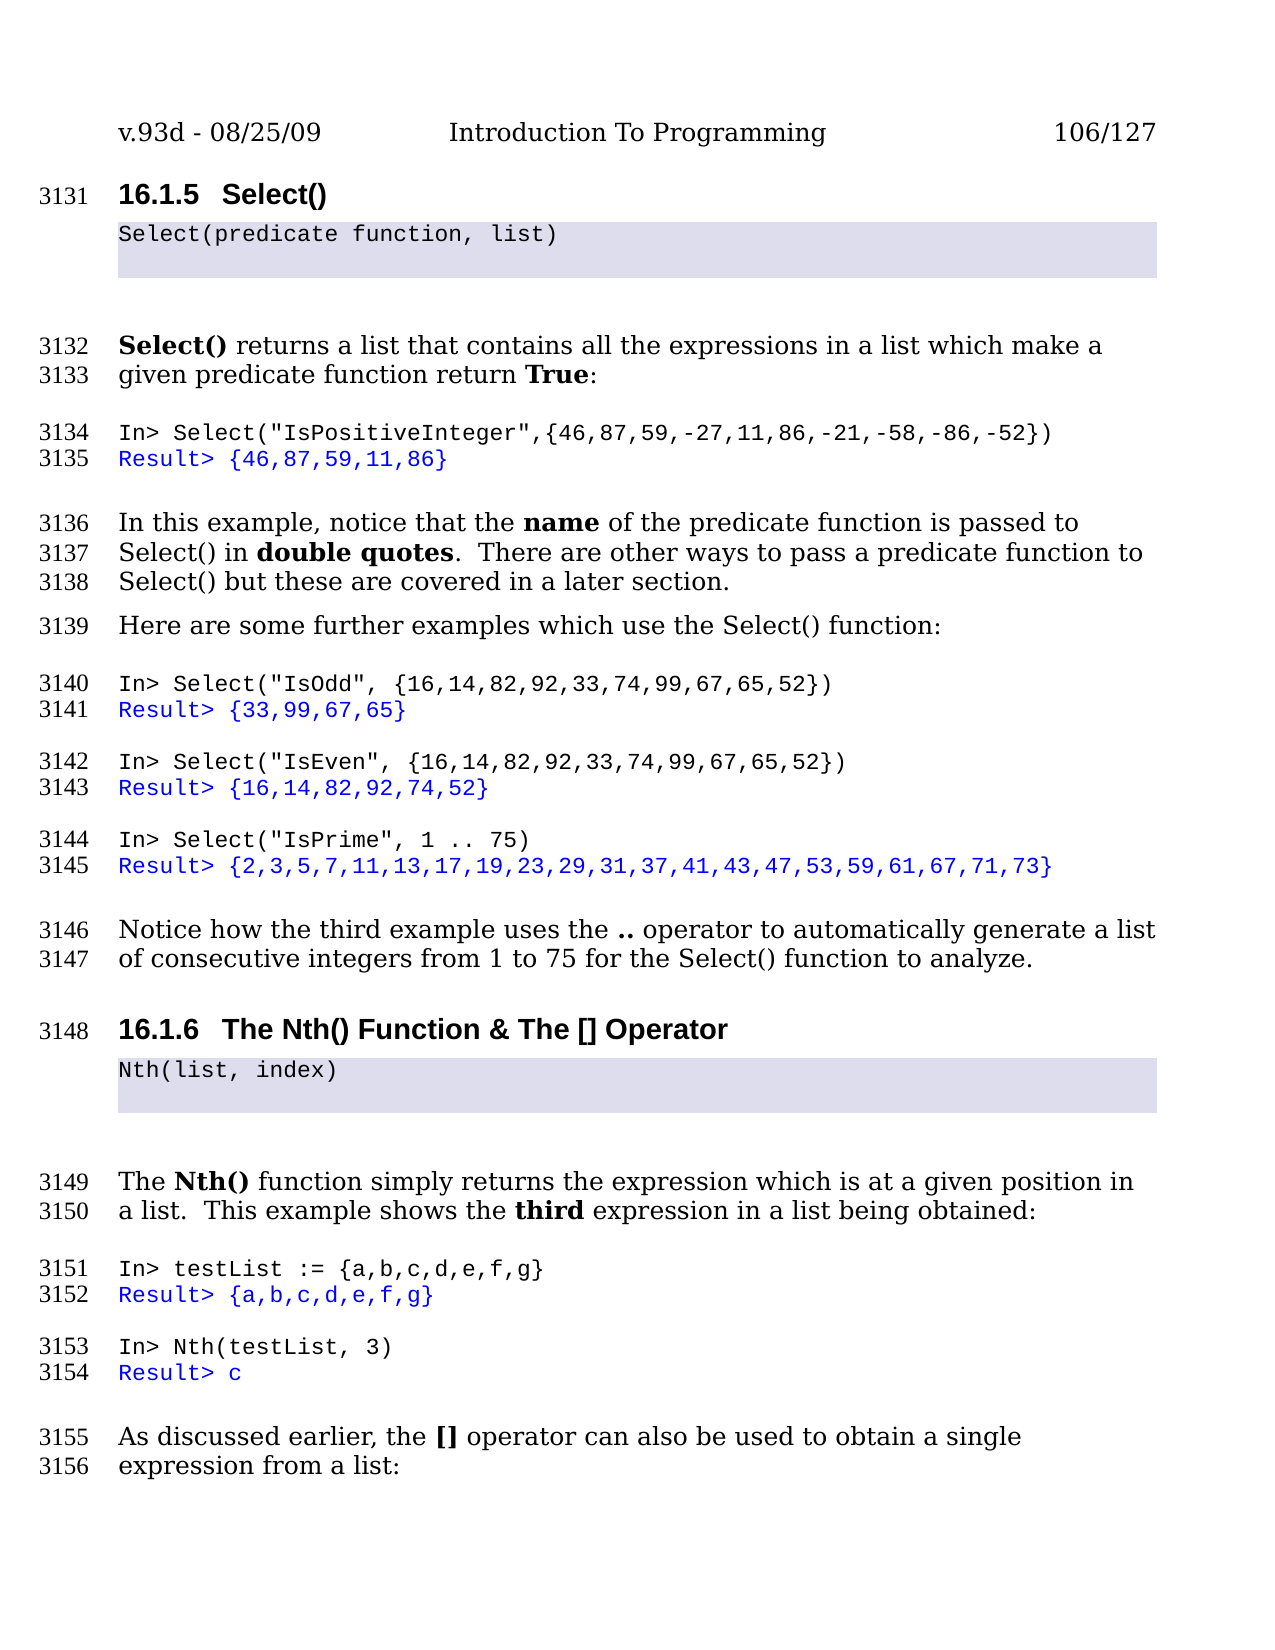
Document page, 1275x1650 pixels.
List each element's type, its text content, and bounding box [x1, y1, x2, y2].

text In> Select("IsPositiveInteger",{46,87,59,-27,11,86,-21,-58,-86,-52}) [118, 422, 1157, 447]
text Select() returns a list that contains all the expressions in a list which make a given predicate function return True: [118, 331, 1157, 389]
text In> Select("IsOdd", {16,14,82,92,33,74,99,67,65,52}) [118, 672, 1157, 698]
table_header Select(predicate function, list) [118, 222, 1157, 278]
text Result> {33,99,67,65} [118, 698, 1157, 724]
text Result> {46,87,59,11,86} [118, 447, 1157, 473]
text In> Select("IsPrime", 1 .. 75) [118, 828, 1157, 854]
subtitle The Nth() Function & The [] Operator [118, 1012, 1157, 1046]
text As discussed earlier, the [] operator can also be used to obtain a single expression from a list: [118, 1422, 1157, 1480]
text The Nth() function simply returns the expression which is at a given position in a list. This example shows the third expression in a list being obtained: [118, 1166, 1157, 1225]
text Result> c [118, 1361, 1157, 1387]
text Result> {2,3,5,7,11,13,17,19,23,29,31,37,41,43,47,53,59,61,67,71,73} [118, 854, 1157, 880]
text Result> {a,b,c,d,e,f,g} [118, 1283, 1157, 1309]
text Result> {16,14,82,92,74,52} [118, 776, 1157, 802]
text Notice how the third example uses the .. operator to automatically generate a list of consecutive integers from 1 to 75 for the Select() function to analyze. [118, 915, 1157, 973]
text In> Select("IsEven", {16,14,82,92,33,74,99,67,65,52}) [118, 750, 1157, 776]
text In> testList := {a,b,c,d,e,f,g} [118, 1257, 1157, 1283]
text Here are some further examples which use the Select() function: [118, 611, 1157, 640]
table_header Nth(list, index) [118, 1058, 1157, 1113]
text In this example, notice that the name of the predicate function is passed to Select() in double quotes. There are other ways to pass a predicate function to Select() but these are covered in a later section. [118, 508, 1157, 596]
text In> Nth(testList, 3) [118, 1335, 1157, 1361]
subtitle Select() [118, 177, 1157, 210]
